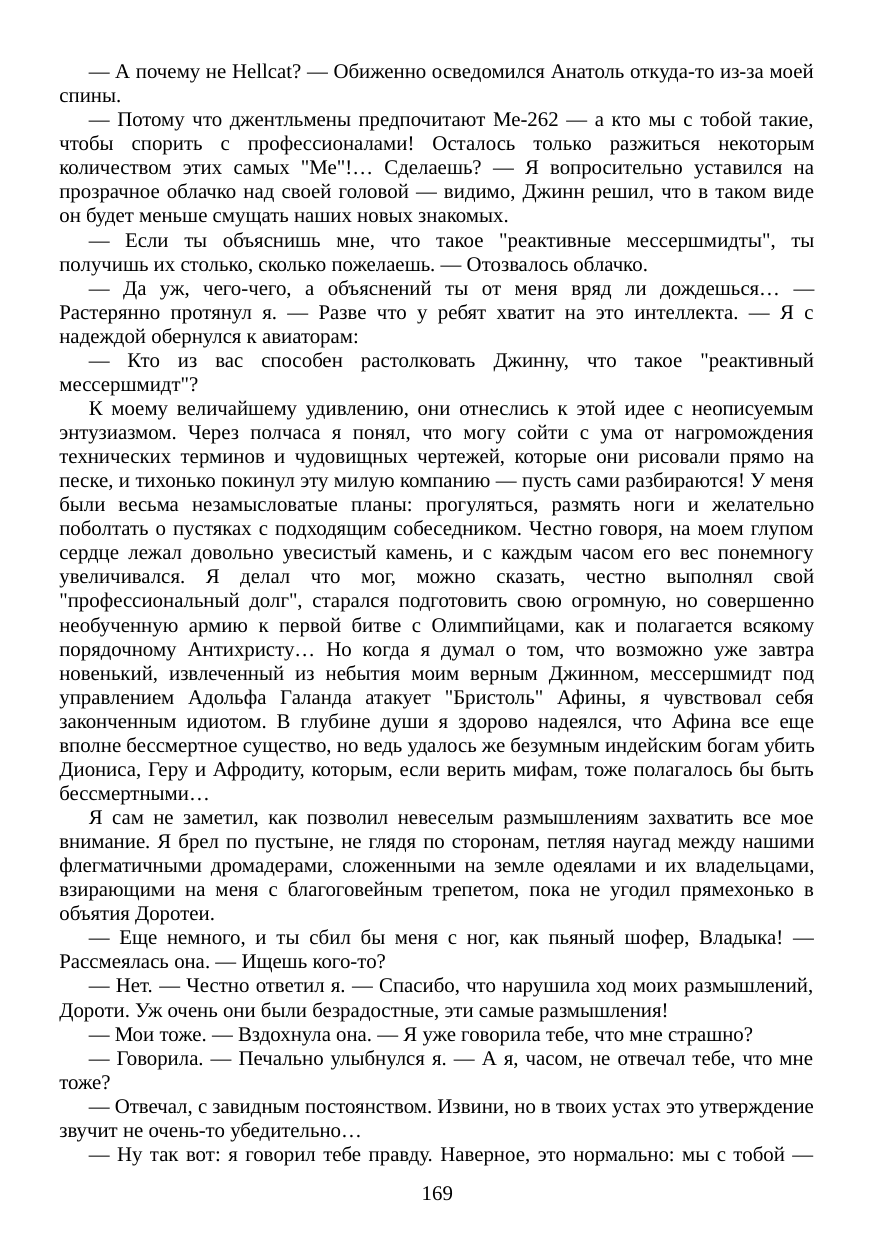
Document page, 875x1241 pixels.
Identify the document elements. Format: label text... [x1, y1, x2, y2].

text — Отвечал, с завидным постоянством. Извини, но в твоих устах это утверждение звучит не очень-то убедительно… [59, 1094, 815, 1142]
text — Кто из вас способен растолковать Джинну, что такое "реактивный мессершмидт"? [59, 348, 815, 396]
text — Потому что джентльмены предпочитают Ме-262 — а кто мы с тобой такие, чтобы спорить с профессионалами! Осталось только разжиться некоторым количеством этих самых "Ме"!… Сделаешь? — Я вопросительно уставился на прозрачное облачко над своей головой — видимо, Джинн решил, что в таком виде он будет меньше смущать наших новых знакомых. [59, 107, 815, 227]
text — Мои тоже. — Вздохнула она. — Я уже говорила тебе, что мне страшно? [59, 1022, 815, 1046]
text — Еще немного, и ты сбил бы меня с ног, как пьяный шофер, Владыка! — Рассмеялась она. — Ищешь кого-то? [59, 925, 815, 973]
text — Нет. — Честно ответил я. — Спасибо, что нарушила ход моих размышлений, Дороти. Уж очень они были безрадостные, эти самые размышления! [59, 973, 815, 1022]
text — Да уж, чего-чего, а объяснений ты от меня вряд ли дождешься… — Растерянно протянул я. — Разве что у ребят хватит на это интеллекта. — Я с надеждой обернулся к авиаторам: [59, 276, 815, 348]
text — Если ты объяснишь мне, что такое "реактивные мессершмидты", ты получишь их столько, сколько пожелаешь. — Отозвалось облачко. [59, 227, 815, 276]
text Я сам не заметил, как позволил невеселым размышлениям захватить все мое внимание. Я брел по пустыне, не глядя по сторонам, петляя наугад между нашими флегматичными дромадерами, сложенными на земле одеялами и их владельцами, взирающими на меня с благоговейным трепетом, пока не угодил прямехонько в объятия Доротеи. [59, 805, 815, 925]
text — Говорила. — Печально улыбнулся я. — А я, часом, не отвечал тебе, что мне тоже? [59, 1046, 815, 1094]
text — Ну так вот: я говорил тебе правду. Наверное, это нормально: мы с тобой — [59, 1142, 815, 1166]
text К моему величайшему удивлению, они отнеслись к этой идее с неописуемым энтузиазмом. Через полчаса я понял, что могу сойти с ума от нагромождения технических терминов и чудовищных чертежей, которые они рисовали прямо на песке, и тихонько покинул эту милую компанию — пусть сами разбираются! У меня были весьма незамысловатые планы: прогуляться, размять ноги и желательно поболтать о пустяках с подходящим собеседником. Честно говоря, на моем глупом сердце лежал довольно увесистый камень, и с каждым часом его вес понемногу увеличивался. Я делал что мог, можно сказать, честно выполнял свой "профессиональный долг", старался подготовить свою огромную, но совершенно необученную армию к первой битве с Олимпийцами, как и полагается всякому порядочному Антихристу… Но когда я думал о том, что возможно уже завтра новенький, извлеченный из небытия моим верным Джинном, мессершмидт под управлением Адольфа Галанда атакует "Бристоль" Афины, я чувствовал себя законченным идиотом. В глубине души я здорово надеялся, что Афина все еще вполне бессмертное существо, но ведь удалось же безумным индейским богам убить Диониса, Геру и Афродиту, которым, если верить мифам, тоже полагалось бы быть бессмертными… [59, 396, 815, 805]
text — А почему не Hellcat? — Обиженно осведомился Анатоль откуда-то из-за моей спины. [59, 59, 815, 107]
